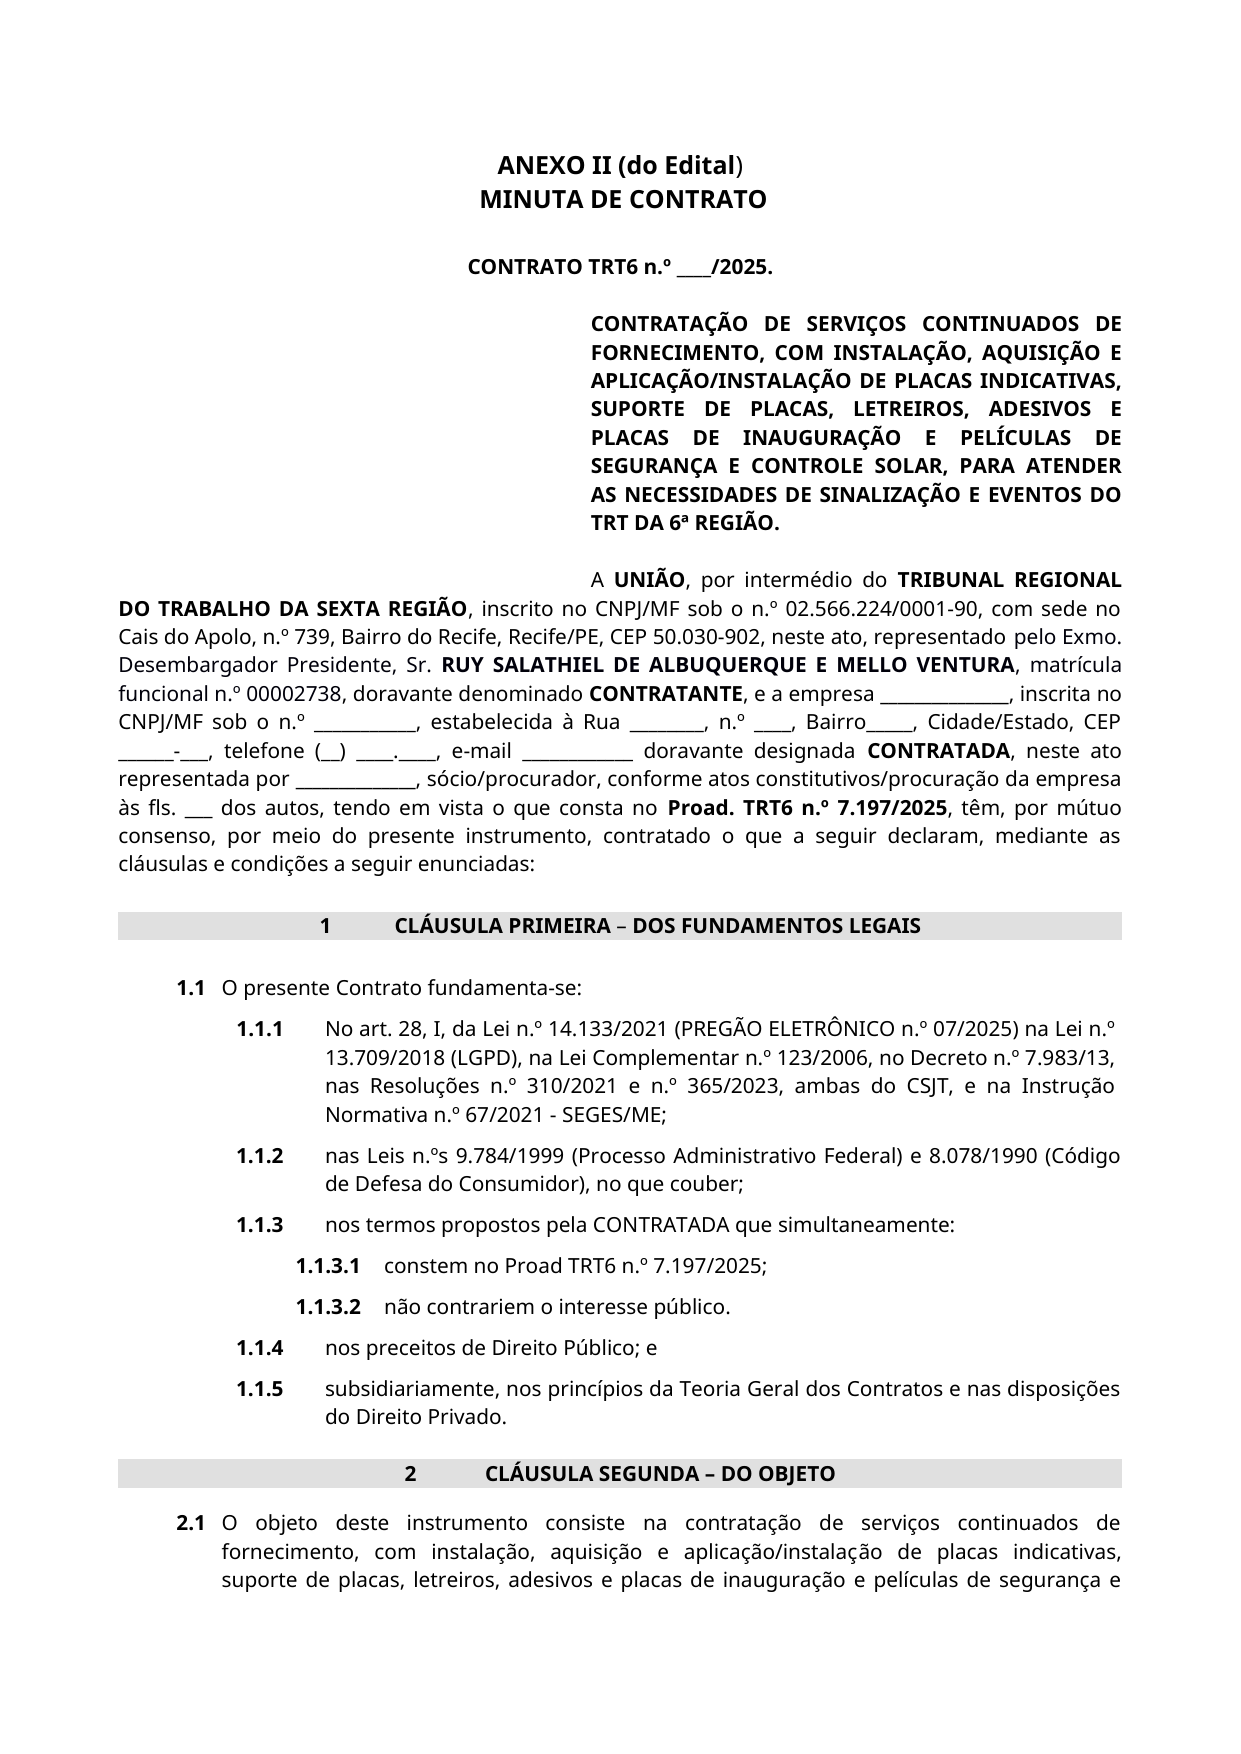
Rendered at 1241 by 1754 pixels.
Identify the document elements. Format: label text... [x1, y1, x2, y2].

list CLÁUSULA SEGUNDA – DO OBJETO [118, 1459, 1122, 1488]
list O presente Contrato fundamenta-se: [176, 973, 1122, 1002]
list nos preceitos de Direito Público; e [236, 1333, 1122, 1361]
list CLÁUSULA PRIMEIRA – DOS FUNDAMENTOS LEGAIS [118, 912, 1122, 940]
text A UNIÃO, por intermédio do TRIBUNAL REGIONAL DO TRABALHO DA SEXTA REGIÃO, inscrito no CNPJ/MF sob o n.º 02.566.224/0001-90, com sede no Cais do Apolo, n.º 739, Bairro do Recife, Recife/PE, CEP 50.030-902, neste ato, representado pelo Exmo. Desembargador Presidente, Sr. RUY SALATHIEL DE ALBUQUERQUE E MELLO VENTURA, matrícula funcional n.º 00002738, doravante denominado CONTRATANTE, e a empresa _______________, inscrita no CNPJ/MF sob o n.º ___________, estabelecida à Rua ________, n.º ____, Bairro_____, Cidade/Estado, CEP ______-___, telefone (__) ____.____, e-mail ____________ doravante designada CONTRATADA, neste ato representada por ______________, sócio/procurador, conforme atos constitutivos/procuração da empresa às fls. ___ dos autos, tendo em vista o que consta no Proad. TRT6 n.º 7.197/2025, têm, por mútuo consenso, por meio do presente instrumento, contratado o que a seguir declaram, mediante as cláusulas e condições a seguir enunciadas: [118, 565, 1122, 878]
list constem no Proad TRT6 n.º 7.197/2025; [295, 1251, 1122, 1279]
list nos termos propostos pela CONTRATADA que simultaneamente: [236, 1210, 1122, 1238]
text CONTRATAÇÃO DE SERVIÇOS CONTINUADOS DE FORNECIMENTO, COM INSTALAÇÃO, AQUISIÇÃO E APLICAÇÃO/INSTALAÇÃO DE PLACAS INDICATIVAS, SUPORTE DE PLACAS, LETREIROS, ADESIVOS E PLACAS DE INAUGURAÇÃO E PELÍCULAS DE SEGURANÇA E CONTROLE SOLAR, PARA ATENDER AS NECESSIDADES DE SINALIZAÇÃO E EVENTOS DO TRT DA 6ª REGIÃO. [591, 309, 1122, 537]
text MINUTA DE CONTRATO [118, 182, 1122, 216]
list O objeto deste instrumento consiste na contratação de serviços continuados de fornecimento, com instalação, aquisição e aplicação/instalação de placas indicativas, suporte de placas, letreiros, adesivos e placas de inauguração e películas de segurança e [176, 1508, 1122, 1594]
text ANEXO II (do Edital) [118, 148, 1122, 182]
text CONTRATO TRT6 n.º ____/2025. [118, 252, 1122, 281]
list não contrariem o interesse público. [295, 1292, 1122, 1320]
list No art. 28, I, da Lei n.º 14.133/2021 (PREGÃO ELETRÔNICO n.º 07/2025) na Lei n.º 13.709/2018 (LGPD), na Lei Complementar n.º 123/2006, no Decreto n.º 7.983/13, nas Resoluções n.º 310/2021 e n.º 365/2023, ambas do CSJT, e na Instrução Normativa n.º 67/2021 - SEGES/ME; [236, 1014, 1116, 1128]
list subsidiariamente, nos princípios da Teoria Geral dos Contratos e nas disposições do Direito Privado. [236, 1374, 1122, 1431]
list nas Leis n.ºs 9.784/1999 (Processo Administrativo Federal) e 8.078/1990 (Código de Defesa do Consumidor), no que couber; [236, 1141, 1122, 1198]
